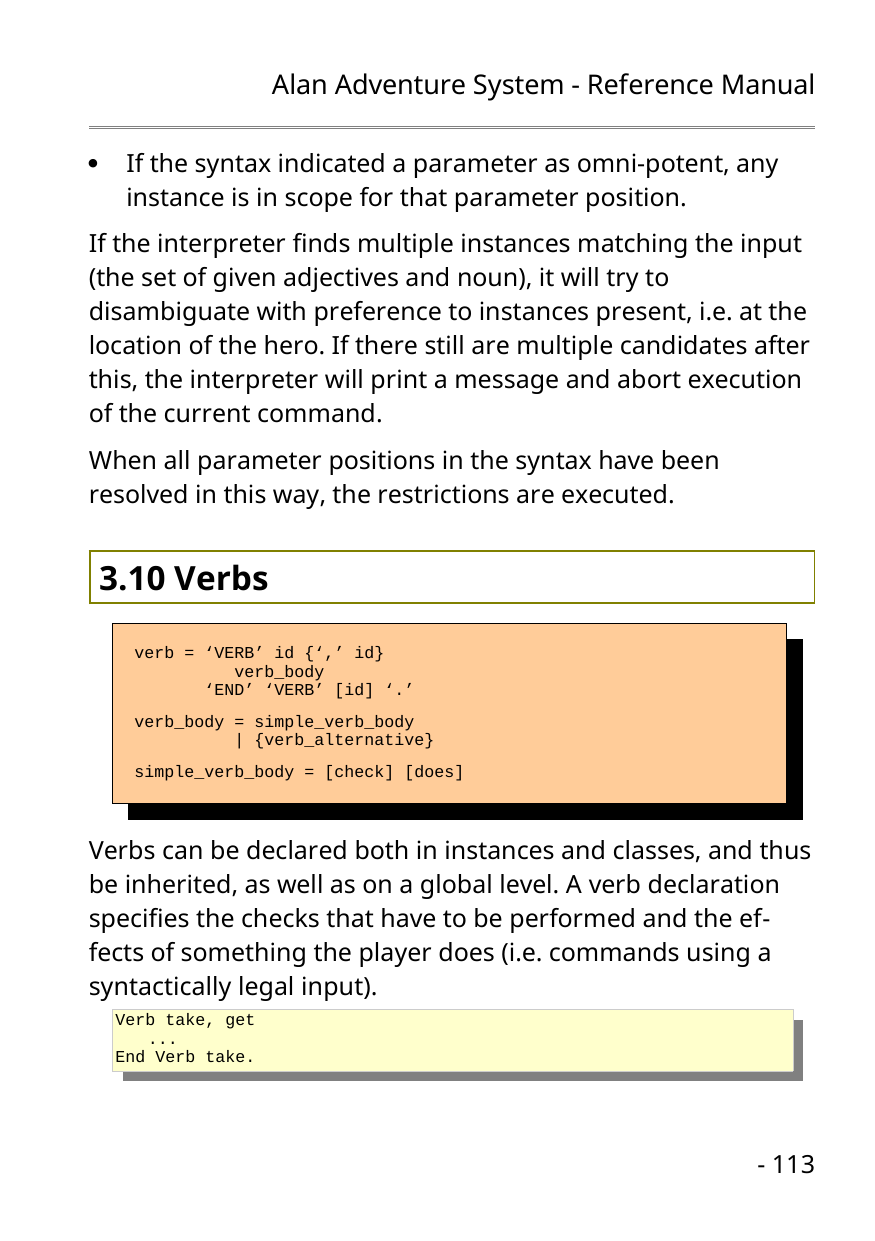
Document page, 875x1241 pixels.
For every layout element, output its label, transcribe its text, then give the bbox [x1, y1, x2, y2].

text If the interpreter finds multiple instances matching the input (the set of given adjectives and noun), it will try to disambiguate with preference to instances present, i.e. at the location of the hero. If there still are multiple candidates after this, the interpreter will print a message and abort execution of the current command. [88, 226, 815, 430]
text Verbs can be declared both in instances and classes, and thus be inherited, as well as on a global level. A verb declaration specifies the checks that have to be performed and the ef­fects of something the player does (i.e. commands using a syntactically legal in­put). [88, 833, 815, 1003]
text simple_verb_body = [check] [does] [113, 742, 786, 803]
text verb = ‘VERB’ id {‘,’ id} verb_body ‘END’ ‘VERB’ [id] ‘.’ [113, 624, 786, 692]
text When all parameter positions in the syntax have been resolved in this way, the restrictions are executed. [88, 443, 815, 511]
text Verb take, get ... End Verb take. [113, 1010, 793, 1071]
subtitle Verbs [91, 552, 814, 602]
list If the syntax indicated a parameter as omni-potent, any instance is in scope for that parameter position. [88, 146, 815, 213]
text verb_body = simple_verb_body | {verb_alternative} [113, 692, 786, 742]
